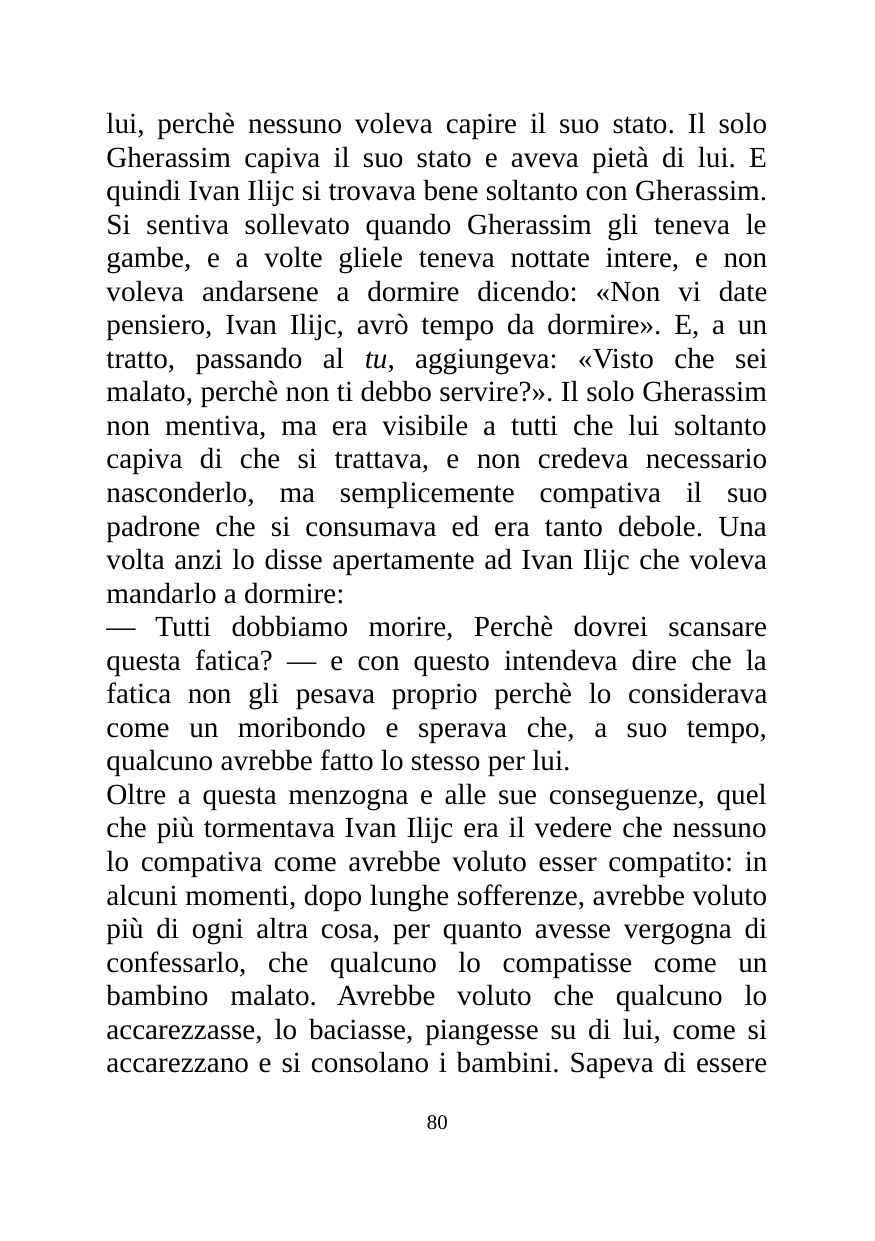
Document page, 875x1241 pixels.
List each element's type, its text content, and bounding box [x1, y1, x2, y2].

text lui, perchè nessuno voleva capire il suo stato. Il solo Gherassim capiva il suo stato e aveva pietà di lui. E quindi Ivan Ilijc si trovava bene soltanto con Gherassim. Si sentiva sollevato quando Gherassim gli teneva le gambe, e a volte gliele teneva nottate intere, e non voleva andarsene a dormire dicendo: «Non vi date pensiero, Ivan Ilijc, avrò tempo da dormire». E, a un tratto, passando al tu, aggiungeva: «Visto che sei malato, perchè non ti debbo servire?». Il solo Gherassim non mentiva, ma era visibile a tutti che lui soltanto capiva di che si trattava, e non credeva necessario nasconderlo, ma semplicemente compativa il suo padrone che si consumava ed era tanto debole. Una volta anzi lo disse apertamente ad Ivan Ilijc che voleva mandarlo a dormire: [106, 106, 768, 609]
text — Tutti dobbiamo morire, Perchè dovrei scansare questa fatica? — e con questo intendeva dire che la fatica non gli pesava proprio perchè lo considerava come un moribondo e sperava che, a suo tempo, qualcuno avrebbe fatto lo stesso per lui. [106, 609, 768, 777]
text Oltre a questa menzogna e alle sue conseguenze, quel che più tormentava Ivan Ilijc era il vedere che nessuno lo compativa come avrebbe voluto esser compatito: in alcuni momenti, dopo lunghe sofferenze, avrebbe voluto più di ogni altra cosa, per quanto avesse vergogna di confessarlo, che qualcuno lo compatisse come un bambino malato. Avrebbe voluto che qualcuno lo accarezzasse, lo baciasse, piangesse su di lui, come si accarezzano e si consolano i bambini. Sapeva di essere [106, 777, 768, 1079]
